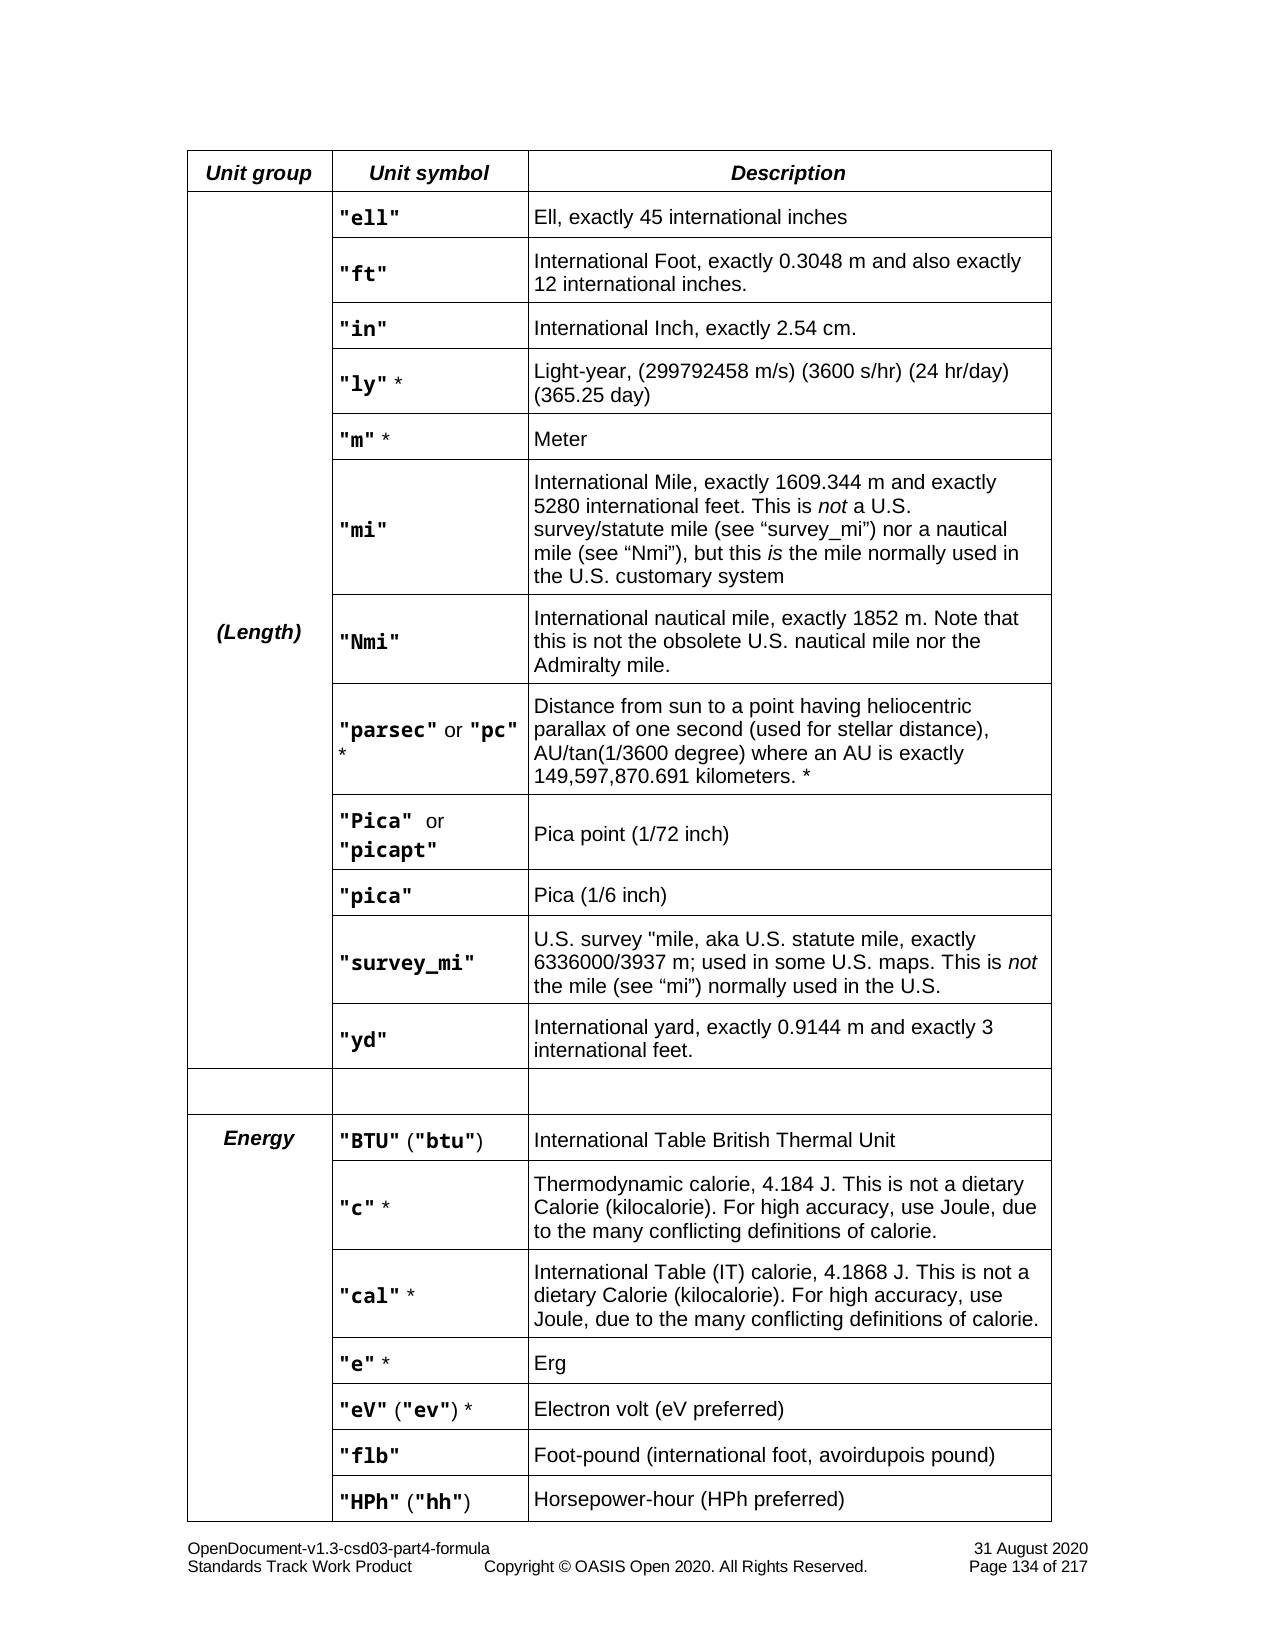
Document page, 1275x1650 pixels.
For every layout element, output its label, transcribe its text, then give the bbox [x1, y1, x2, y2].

table_cell Distance from sun to a point having heliocentric parallax of one second (used for stellar distance), AU/tan(1/3600 degree) where an AU is exactly 149,597,870.691 kilometers. * [529, 684, 1051, 794]
table_cell "ell" [333, 192, 528, 237]
table_cell "Nmi" [333, 595, 528, 682]
table_cell "e" * [333, 1338, 528, 1383]
table_cell (Length) [188, 192, 332, 1068]
table_header "BTU" ("btu") [333, 1115, 528, 1160]
table_cell "yd" [333, 1004, 528, 1068]
table_cell Ell, exactly 45 international inches [529, 192, 1051, 237]
table_cell "Pica" or "picapt" [333, 795, 528, 869]
table_cell International yard, exactly 0.9144 m and exactly 3 international feet. [529, 1004, 1051, 1068]
table_cell "ly" * [333, 349, 528, 413]
table_cell Energy [188, 1115, 332, 1521]
table_cell Foot-pound (international foot, avoirdupois pound) [529, 1430, 1051, 1475]
table_cell International Foot, exactly 0.3048 m and also exactly 12 international inches. [529, 238, 1051, 302]
table_header Description [529, 151, 1051, 191]
table_cell "in" [333, 303, 528, 348]
table_cell Electron volt (eV preferred) [529, 1384, 1051, 1429]
table_header Unit symbol [333, 151, 528, 191]
table_cell International Inch, exactly 2.54 cm. [529, 303, 1051, 348]
table_header International Table British Thermal Unit [529, 1115, 1051, 1160]
table_cell "mi" [333, 460, 528, 594]
table_cell Erg [529, 1338, 1051, 1383]
table_cell [529, 1069, 1051, 1114]
table_cell "eV" ("ev") * [333, 1384, 528, 1429]
table_cell International Mile, exactly 1609.344 m and exactly 5280 international feet. This is not a U.S. survey/statute mile (see “survey_mi”) nor a nautical mile (see “Nmi”), but this is the mile normally used in the U.S. customary system [529, 460, 1051, 594]
table_cell "m" * [333, 414, 528, 459]
table_cell Pica (1/6 inch) [529, 870, 1051, 915]
table_cell Horsepower-hour (HPh preferred) [529, 1476, 1051, 1521]
table_cell Thermodynamic calorie, 4.184 J. This is not a dietary Calorie (kilocalorie). For high accuracy, use Joule, due to the many conflicting definitions of calorie. [529, 1161, 1051, 1248]
table_cell Light-year, (299792458 m/s) (3600 s/hr) (24 hr/day) (365.25 day) [529, 349, 1051, 413]
table_cell "survey_mi" [333, 916, 528, 1003]
table_cell "cal" * [333, 1250, 528, 1337]
table_cell "ft" [333, 238, 528, 302]
table_cell "HPh" ("hh") [333, 1476, 528, 1521]
table_cell "parsec" or "pc" * [333, 684, 528, 794]
table_cell Meter [529, 414, 1051, 459]
table_cell "pica" [333, 870, 528, 915]
table_cell [188, 1069, 332, 1114]
table_cell "c" * [333, 1161, 528, 1248]
table_cell International Table (IT) calorie, 4.1868 J. This is not a dietary Calorie (kilocalorie). For high accuracy, use Joule, due to the many conflicting definitions of calorie. [529, 1250, 1051, 1337]
table_cell [333, 1069, 528, 1114]
table_cell International nautical mile, exactly 1852 m. Note that this is not the obsolete U.S. nautical mile nor the Admiralty mile. [529, 595, 1051, 682]
table_cell Pica point (1/72 inch) [529, 795, 1051, 869]
table_cell U.S. survey "mile, aka U.S. statute mile, exactly 6336000/3937 m; used in some U.S. maps. This is not the mile (see “mi”) normally used in the U.S. [529, 916, 1051, 1003]
table_cell "flb" [333, 1430, 528, 1475]
table_header Unit group [188, 151, 332, 191]
